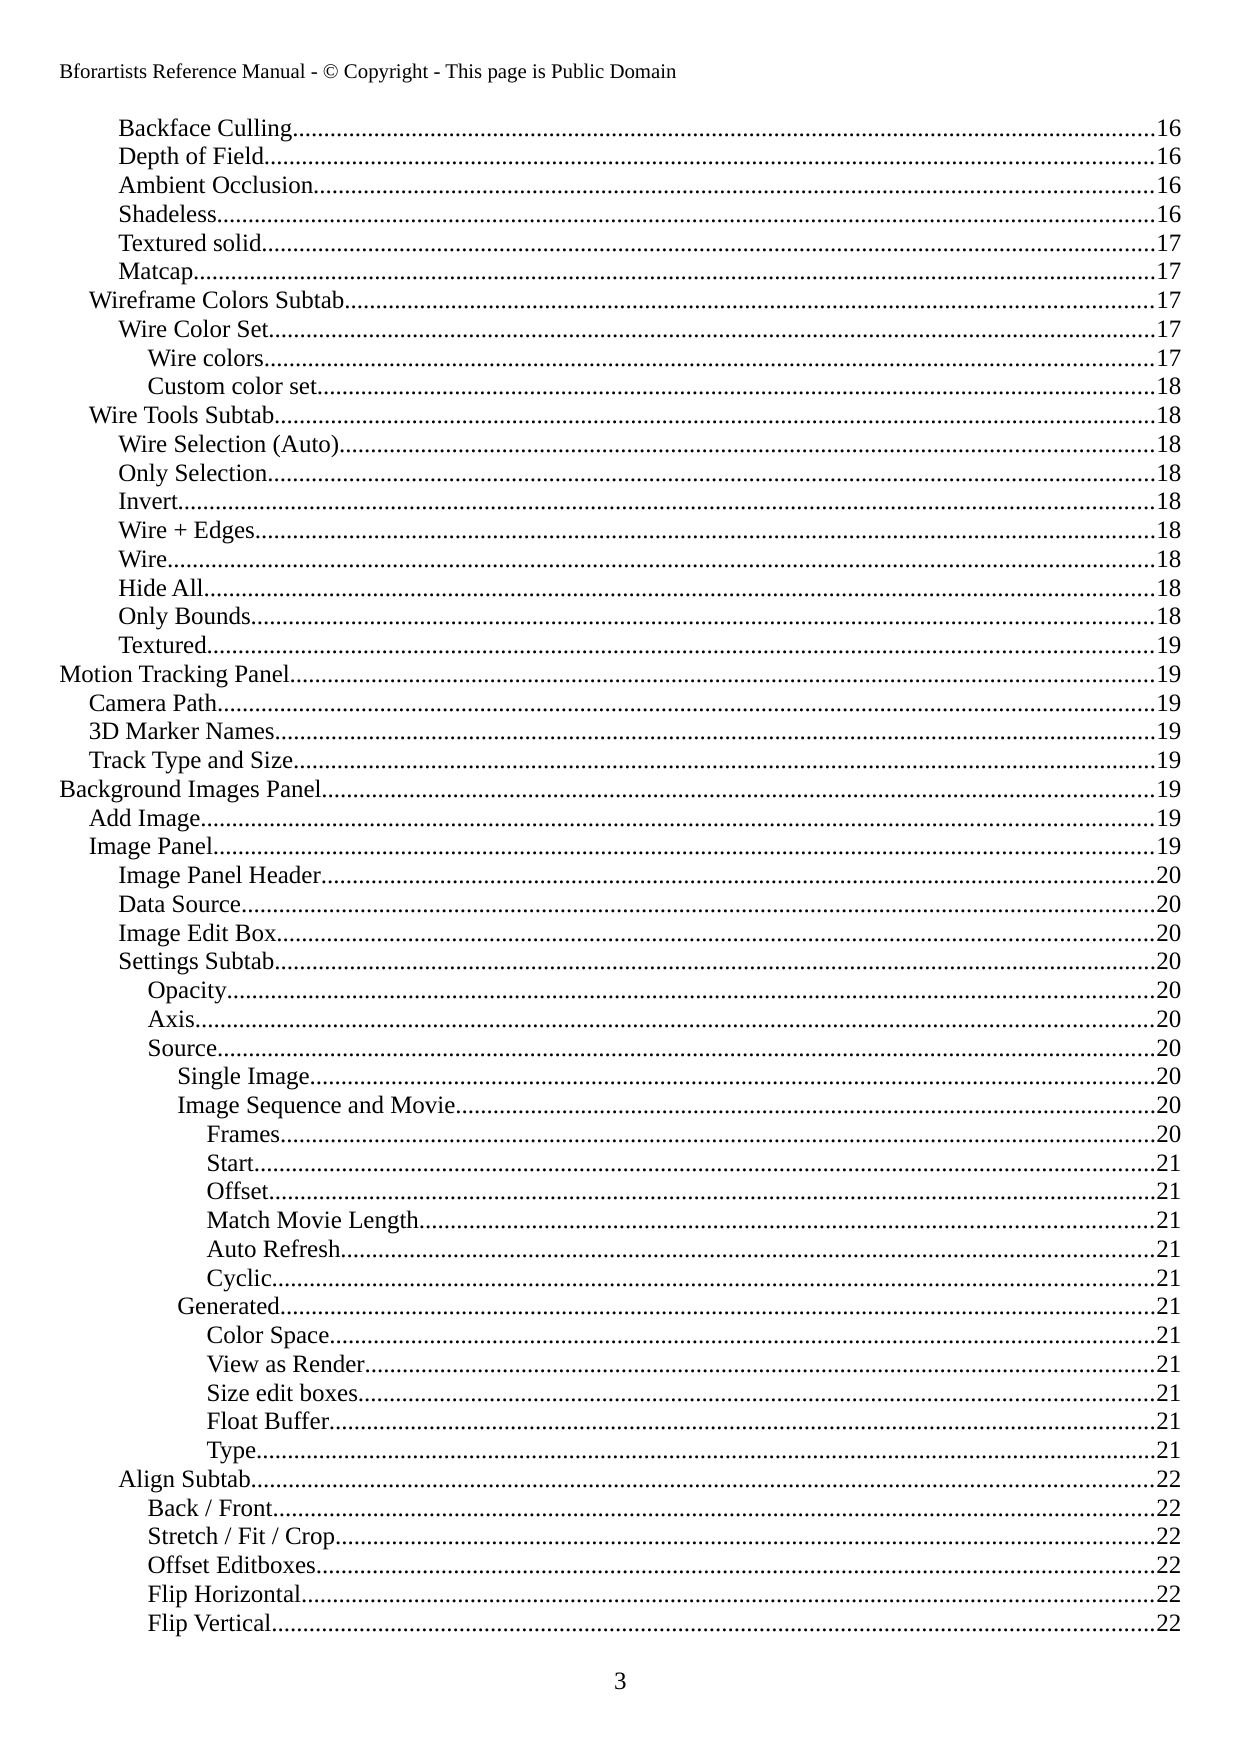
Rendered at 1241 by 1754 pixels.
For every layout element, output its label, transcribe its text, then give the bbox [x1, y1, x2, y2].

text Start 21 [206, 1148, 1181, 1176]
text Wire 18 [118, 544, 1181, 573]
text Frames 20 [206, 1119, 1181, 1148]
text Textured 19 [118, 630, 1181, 659]
text Ambient Occlusion 16 [118, 170, 1181, 199]
text Flip Vertical 22 [147, 1608, 1181, 1636]
text Invert 18 [118, 486, 1181, 515]
text Shadeless 16 [118, 199, 1181, 228]
text Source 20 [147, 1033, 1181, 1061]
text Textured solid 17 [118, 228, 1181, 256]
text Single Image 20 [177, 1061, 1181, 1090]
text Match Movie Length 21 [206, 1205, 1181, 1234]
text Depth of Field 16 [118, 141, 1181, 170]
text Axis 20 [147, 1004, 1181, 1033]
text Flip Horizontal 22 [147, 1579, 1181, 1608]
text Stretch / Fit / Crop 22 [147, 1521, 1181, 1550]
text Add Image 19 [88, 803, 1181, 831]
text Cyclic 21 [206, 1263, 1181, 1291]
text Background Images Panel 19 [59, 774, 1181, 803]
text Backface Culling 16 [118, 113, 1181, 141]
text Track Type and Size 19 [88, 745, 1181, 774]
text Image Panel 19 [88, 831, 1181, 860]
text Only Selection 18 [118, 458, 1181, 486]
text Generated 21 [177, 1291, 1181, 1320]
text Custom color set 18 [147, 371, 1181, 400]
text Image Panel Header 20 [118, 860, 1181, 889]
text Offset Editboxes 22 [147, 1550, 1181, 1579]
text Wire + Edges 18 [118, 515, 1181, 544]
text Image Edit Box 20 [118, 918, 1181, 946]
text View as Render 21 [206, 1349, 1181, 1378]
text Hide All 18 [118, 573, 1181, 601]
text Color Space 21 [206, 1320, 1181, 1349]
text Image Sequence and Movie 20 [177, 1090, 1181, 1119]
text Auto Refresh 21 [206, 1234, 1181, 1263]
text Matcap 17 [118, 256, 1181, 285]
text Type 21 [206, 1435, 1181, 1464]
text Settings Subtab 20 [118, 946, 1181, 975]
text Wire Color Set 17 [118, 314, 1181, 343]
text Motion Tracking Panel 19 [59, 659, 1181, 688]
text Size edit boxes 21 [206, 1378, 1181, 1406]
text Opacity 20 [147, 975, 1181, 1004]
text Only Bounds 18 [118, 601, 1181, 630]
text Float Buffer 21 [206, 1406, 1181, 1435]
text Wire Tools Subtab 18 [88, 400, 1181, 429]
text Align Subtab 22 [118, 1464, 1181, 1493]
text Wireframe Colors Subtab 17 [88, 285, 1181, 314]
text Data Source 20 [118, 889, 1181, 918]
text Offset 21 [206, 1176, 1181, 1205]
text 3D Marker Names 19 [88, 716, 1181, 745]
text Wire Selection (Auto) 18 [118, 429, 1181, 458]
text Back / Front 22 [147, 1493, 1181, 1521]
text Camera Path 19 [88, 688, 1181, 716]
text Wire colors 17 [147, 343, 1181, 371]
